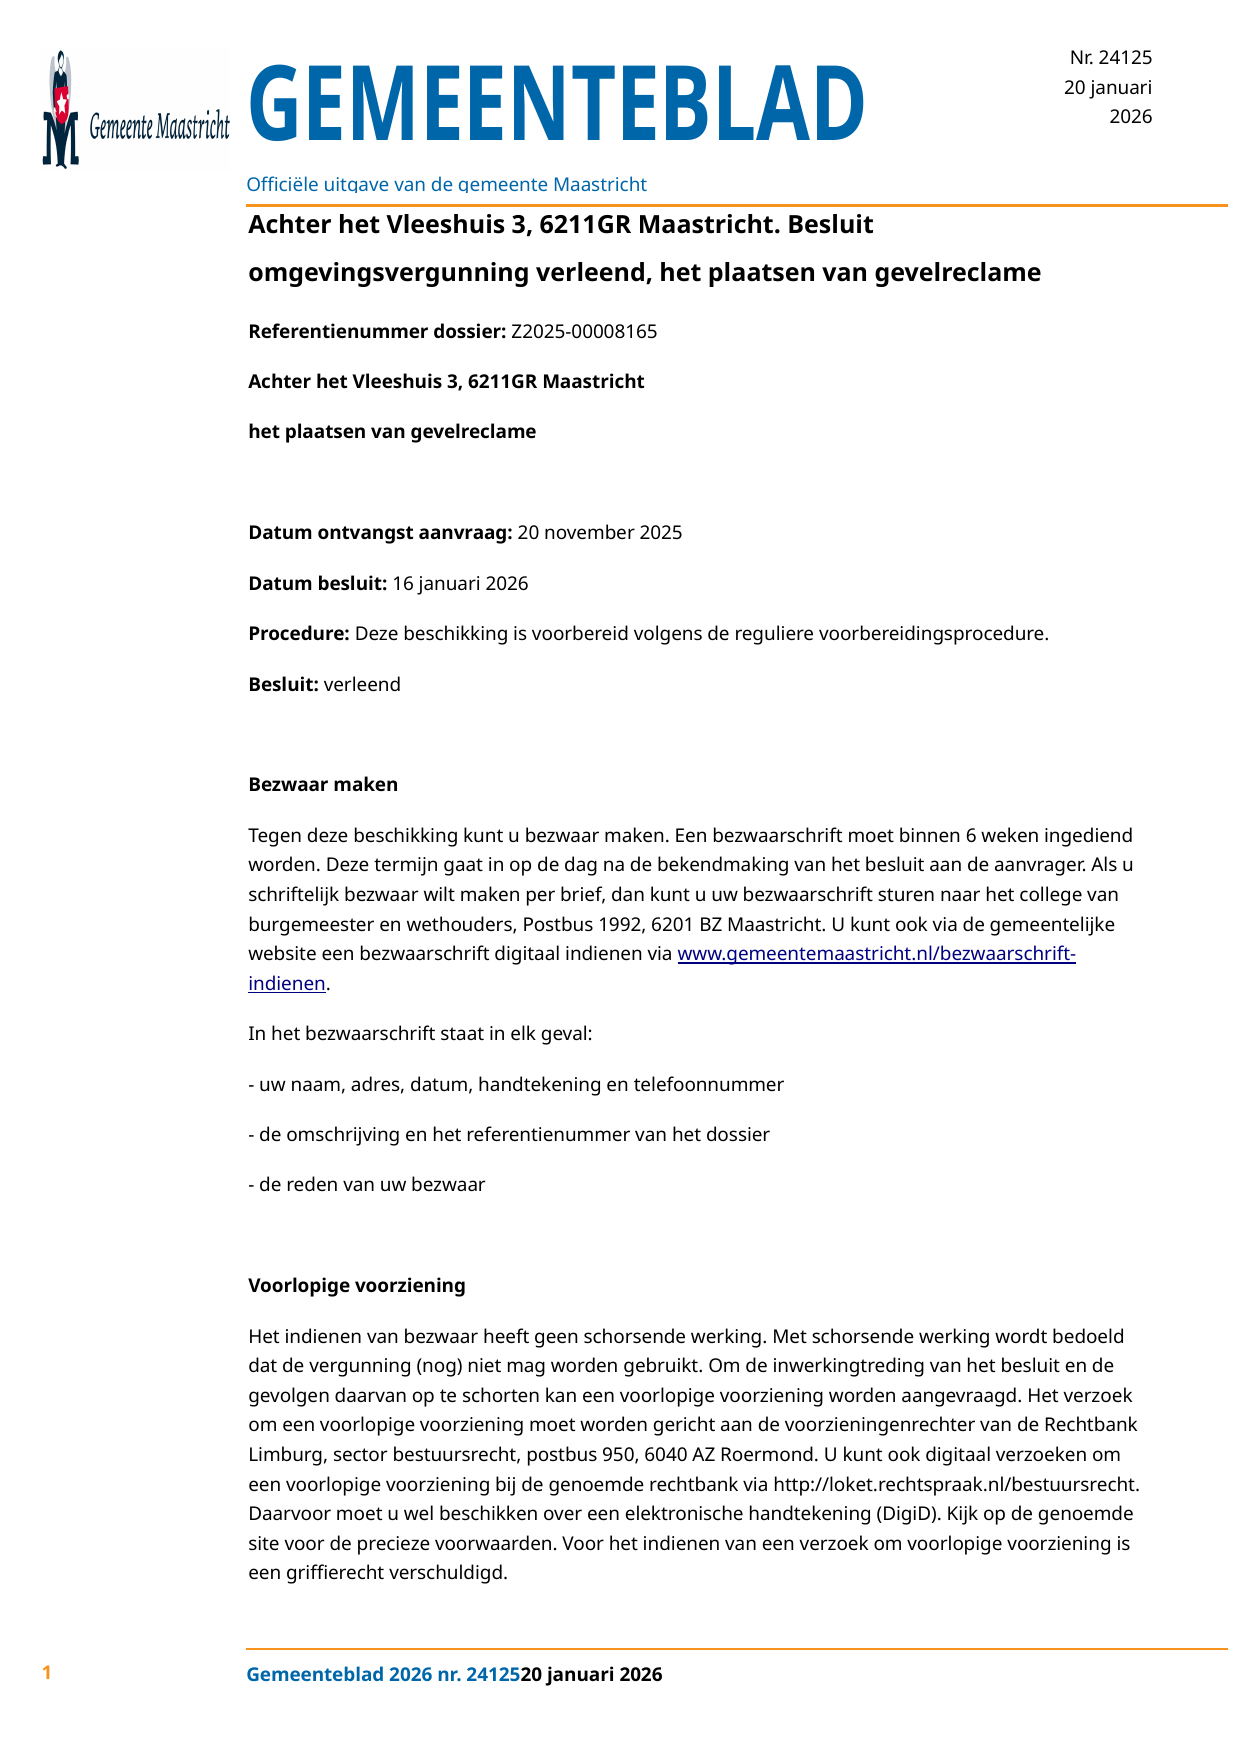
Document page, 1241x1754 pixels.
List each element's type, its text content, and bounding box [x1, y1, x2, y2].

picture [41, 47, 231, 172]
text In het bezwaarschrift staat in elk geval: [248, 1020, 1152, 1046]
text Tegen deze beschikking kunt u bezwaar maken. Een bezwaarschrift moet binnen 6 weken ingediend worden. Deze termijn gaat in op de dag na de bekendmaking van het besluit aan de aanvrager. Als u schriftelijk bezwaar wilt maken per brief, dan kunt u uw bezwaarschrift sturen naar het college van burgemeester en wethouders, Postbus 1992, 6201 BZ Maastricht. U kunt ook via de gemeentelijke website een bezwaarschrift digitaal indienen via www.gemeentemaastricht.nl/bezwaarschrift-indienen. [248, 822, 1152, 996]
text het plaatsen van gevelreclame [248, 419, 1152, 444]
text Datum ontvangst aanvraag: 20 november 2025 [248, 519, 1152, 545]
text Datum besluit: 16 januari 2026 [248, 570, 1152, 596]
text - de reden van uw bezwaar [248, 1172, 1152, 1197]
text - de omschrijving en het referentienummer van het dossier [248, 1121, 1152, 1147]
text - uw naam, adres, datum, handtekening en telefoonnummer [248, 1071, 1152, 1097]
text Besluit: verleend [248, 671, 1152, 697]
text Voorlopige voorziening [248, 1272, 1152, 1298]
text Bezwaar maken [248, 772, 1152, 797]
text Het indienen van bezwaar heeft geen schorsende werking. Met schorsende werking wordt bedoeld dat de vergunning (nog) niet mag worden gebruikt. Om de inwerkingtreding van het besluit en de gevolgen daarvan op te schorten kan een voorlopige voorziening worden aangevraagd. Het verzoek om een voorlopige voorziening moet worden gericht aan de voorzieningenrechter van de Rechtbank Limburg, sector bestuursrecht, postbus 950, 6040 AZ Roermond. U kunt ook digitaal verzoeken om een voorlopige voorziening bij de genoemde rechtbank via http://loket.rechtspraak.nl/bestuursrecht. Daarvoor moet u wel beschikken over een elektronische handtekening (DigiD). Kijk op de genoemde site voor de precieze voorwaarden. Voor het indienen van een verzoek om voorlopige voorziening is een griffierecht verschuldigd. [248, 1323, 1152, 1585]
text Referentienummer dossier: Z2025-00008165 [248, 318, 1152, 344]
text Procedure: Deze beschikking is voorbereid volgens de reguliere voorbereidingsprocedure. [248, 620, 1152, 646]
text Achter het Vleeshuis 3, 6211GR Maastricht. Besluit omgevingsvergunning verleend, het plaatsen van gevelreclame [248, 207, 1152, 288]
text Achter het Vleeshuis 3, 6211GR Maastricht [248, 368, 1152, 394]
